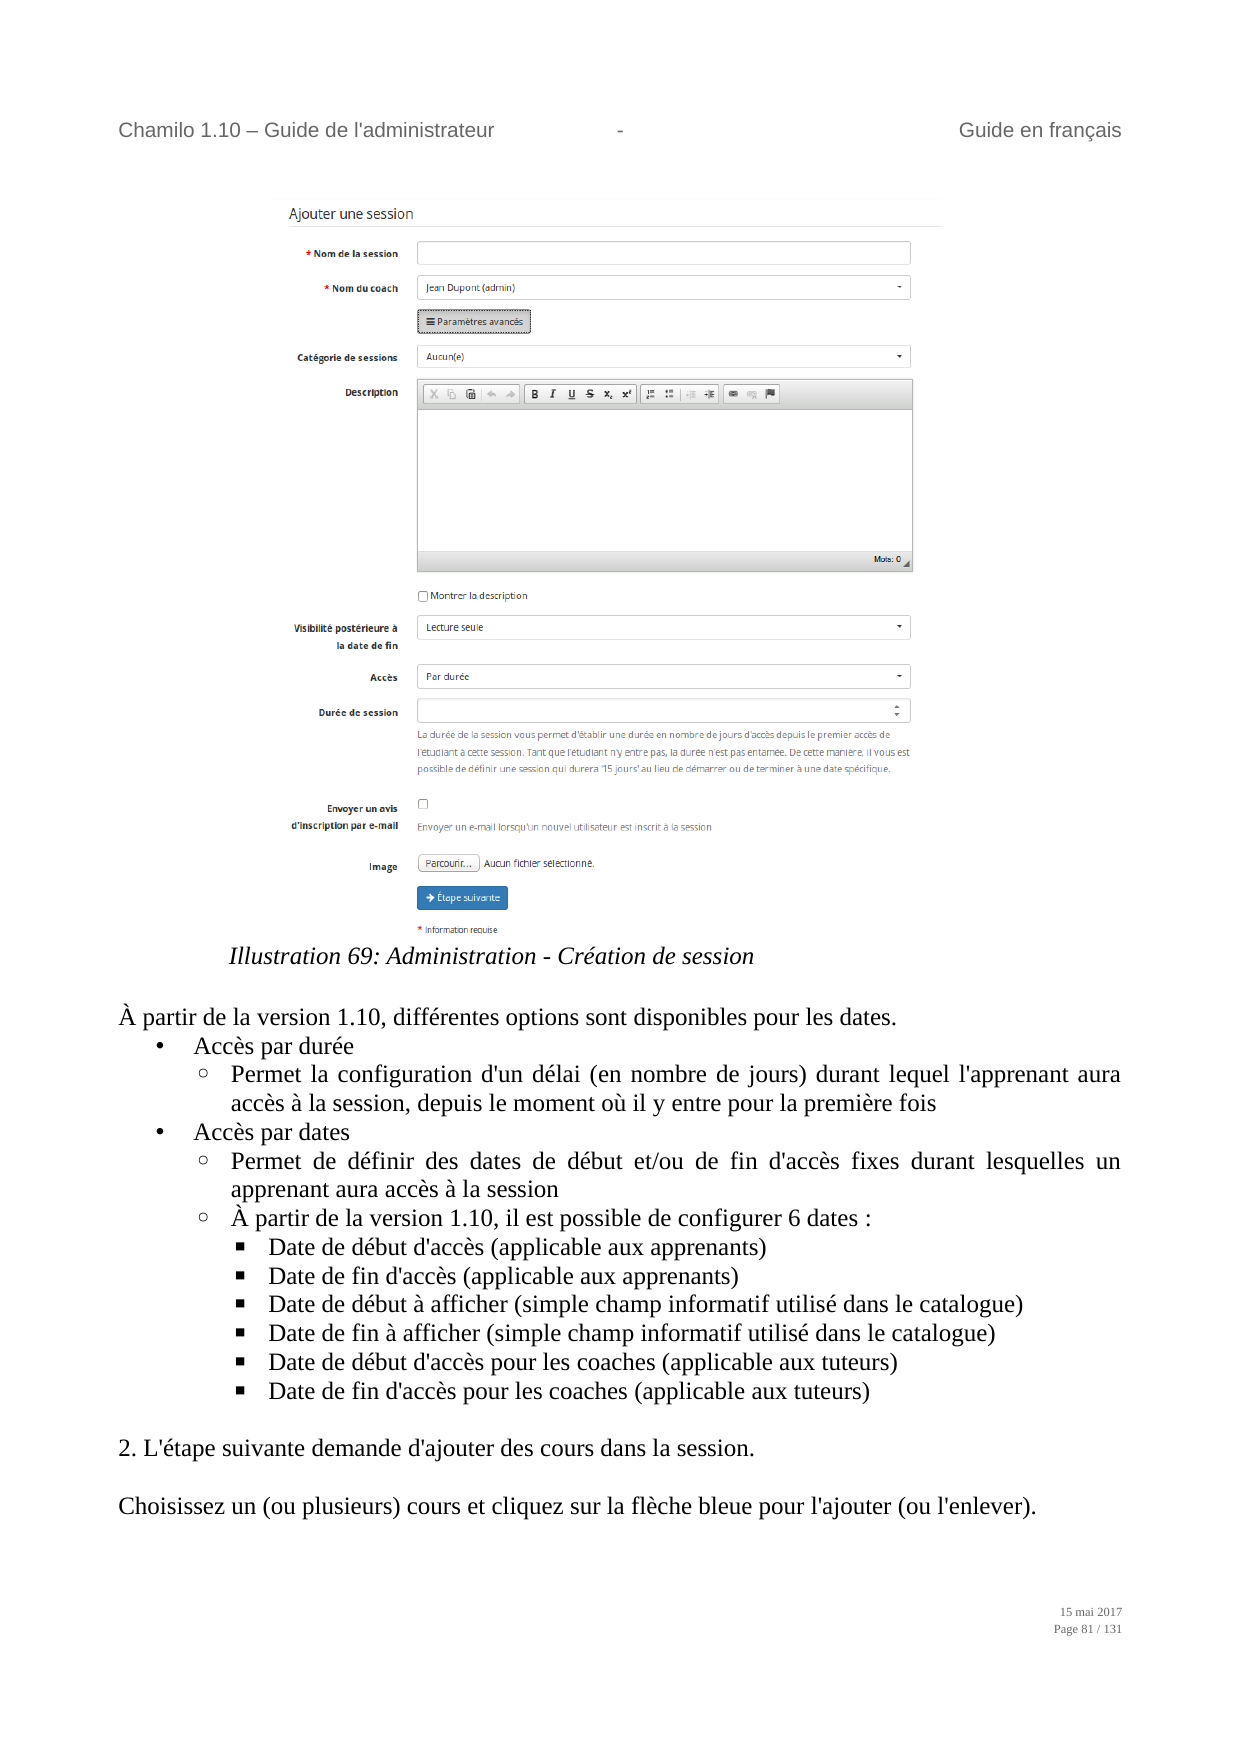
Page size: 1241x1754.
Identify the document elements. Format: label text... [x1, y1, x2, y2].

text 2. L'étape suivante demande d'ajouter des cours dans la session. [118, 1433, 1122, 1462]
text Illustration 69: Administration - Création de session [228, 941, 985, 969]
list Accès par dates [156, 1117, 1122, 1146]
list Accès par durée [156, 1031, 1122, 1059]
list Date de début d'accès pour les coaches (applicable aux tuteurs) [231, 1347, 1122, 1376]
list Date de début à afficher (simple champ informatif utilisé dans le catalogue) [231, 1289, 1122, 1318]
list Permet de définir des dates de début et/ou de fin d'accès fixes durant lesquelles un apprenant aura accès à la session [193, 1146, 1122, 1203]
text Choisissez un (ou plusieurs) cours et cliquez sur la flèche bleue pour l'ajouter (ou l'enlever). [118, 1491, 1122, 1519]
list À partir de la version 1.10, il est possible de configurer 6 dates : [193, 1203, 1122, 1232]
list Date de fin d'accès pour les coaches (applicable aux tuteurs) [231, 1376, 1122, 1404]
list Date de fin d'accès (applicable aux apprenants) [231, 1261, 1122, 1289]
picture [268, 198, 942, 941]
list Permet la configuration d'un délai (en nombre de jours) durant lequel l'apprenant aura accès à la session, depuis le moment où il y entre pour la première fois [193, 1059, 1122, 1117]
list Date de fin à afficher (simple champ informatif utilisé dans le catalogue) [231, 1318, 1122, 1347]
text À partir de la version 1.10, différentes options sont disponibles pour les dates. [118, 1002, 1122, 1031]
list Date de début d'accès (applicable aux apprenants) [231, 1232, 1122, 1261]
